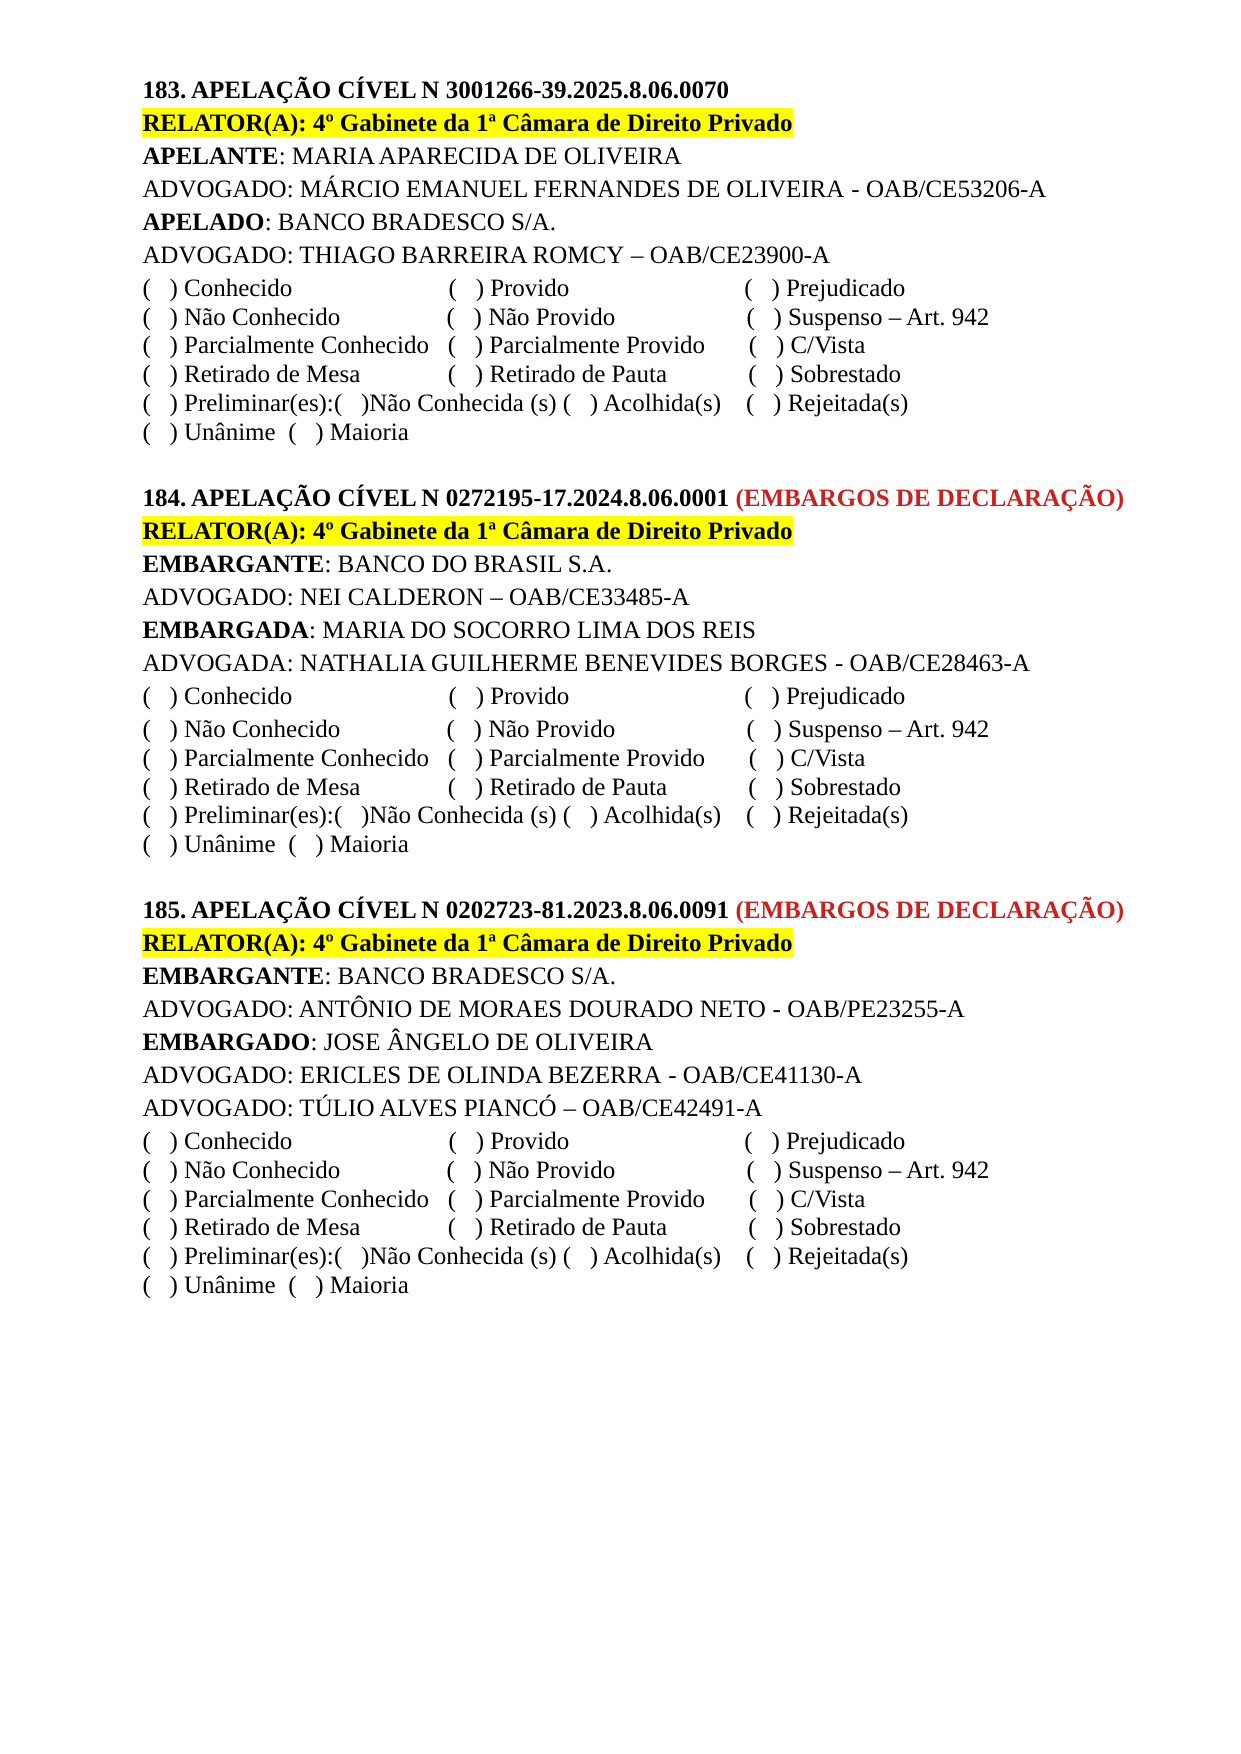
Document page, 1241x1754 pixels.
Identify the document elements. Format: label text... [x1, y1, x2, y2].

text ( ) Unânime ( ) Maioria [142, 1270, 1141, 1332]
text ( ) Preliminar(es):( )Não Conhecida (s) ( ) Acolhida(s) ( ) Rejeitada(s) [142, 800, 1158, 829]
text EMBARGADA: MARIA DO SOCORRO LIMA DOS REIS ADVOGADA: NATHALIA GUILHERME BENEVIDES BORGES - OAB/CE28463-A ( ) Conhecido ( ) Provido ( ) Prejudicado [142, 615, 1141, 710]
text ( ) Conhecido ( ) Provido ( ) Prejudicado [142, 1126, 1141, 1155]
text ( ) Parcialmente Conhecido ( ) Parcialmente Provido ( ) C/Vista [142, 743, 1158, 772]
text 183. APELAÇÃO CÍVEL N 3001266-39.2025.8.06.0070 RELATOR(A): 4º Gabinete da 1ª Câmara de Direito Privado APELANTE: MARIA APARECIDA DE OLIVEIRA ADVOGADO: MÁRCIO EMANUEL FERNANDES DE OLIVEIRA - OAB/CE53206-A APELADO: BANCO BRADESCO S/A. ADVOGADO: THIAGO BARREIRA ROMCY – OAB/CE23900-A [142, 75, 1141, 269]
text ( ) Parcialmente Conhecido ( ) Parcialmente Provido ( ) C/Vista [142, 1184, 1158, 1212]
text ( ) Retirado de Mesa ( ) Retirado de Pauta ( ) Sobrestado [142, 359, 1158, 388]
text ( ) Retirado de Mesa ( ) Retirado de Pauta ( ) Sobrestado [142, 772, 1158, 800]
text ( ) Parcialmente Conhecido ( ) Parcialmente Provido ( ) C/Vista [142, 331, 1158, 359]
text ( ) Conhecido ( ) Provido ( ) Prejudicado [142, 273, 1141, 302]
text ( ) Não Conhecido ( ) Não Provido ( ) Suspenso – Art. 942 [142, 714, 1158, 743]
text ( ) Preliminar(es):( )Não Conhecida (s) ( ) Acolhida(s) ( ) Rejeitada(s) [142, 1241, 1158, 1270]
text ( ) Não Conhecido ( ) Não Provido ( ) Suspenso – Art. 942 [142, 1155, 1158, 1184]
text ( ) Não Conhecido ( ) Não Provido ( ) Suspenso – Art. 942 [142, 302, 1158, 331]
text ( ) Preliminar(es):( )Não Conhecida (s) ( ) Acolhida(s) ( ) Rejeitada(s) [142, 388, 1158, 417]
text ( ) Retirado de Mesa ( ) Retirado de Pauta ( ) Sobrestado [142, 1212, 1158, 1241]
text ( ) Unânime ( ) Maioria 185. APELAÇÃO CÍVEL N 0202723-81.2023.8.06.0091 (EMBARGOS DE DECLARAÇÃO) RELATOR(A): 4º Gabinete da 1ª Câmara de Direito Privado EMBARGANTE: BANCO BRADESCO S/A. ADVOGADO: ANTÔNIO DE MORAES DOURADO NETO - OAB/PE23255-A EMBARGADO: JOSE ÂNGELO DE OLIVEIRA ADVOGADO: ERICLES DE OLINDA BEZERRA - OAB/CE41130-A ADVOGADO: TÚLIO ALVES PIANCÓ – OAB/CE42491-A [142, 829, 1141, 1122]
text ( ) Unânime ( ) Maioria 184. APELAÇÃO CÍVEL N 0272195-17.2024.8.06.0001 (EMBARGOS DE DECLARAÇÃO) RELATOR(A): 4º Gabinete da 1ª Câmara de Direito Privado EMBARGANTE: BANCO DO BRASIL S.A. ADVOGADO: NEI CALDERON – OAB/CE33485-A [142, 417, 1141, 611]
